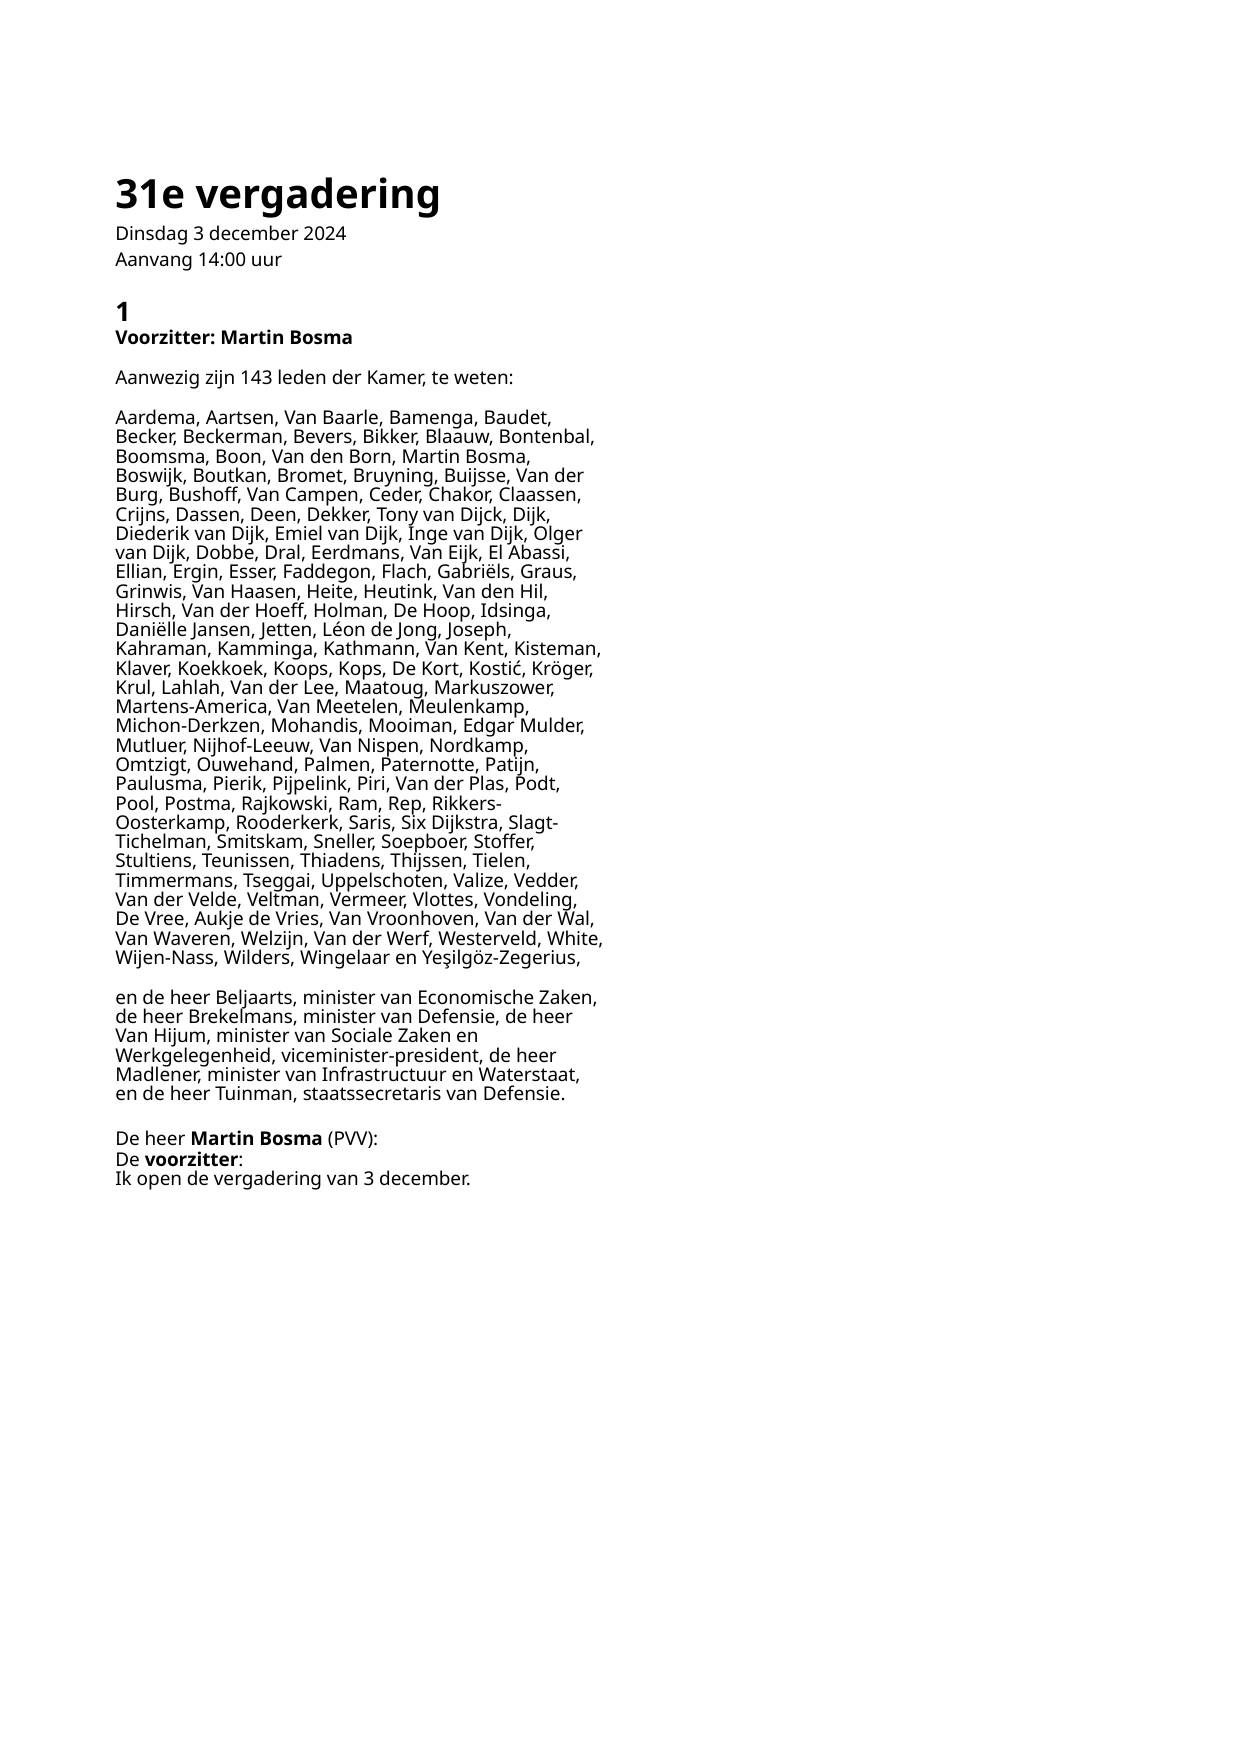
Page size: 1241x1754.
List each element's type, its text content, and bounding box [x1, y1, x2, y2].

text Aanvang 14:00 uur [115, 246, 605, 272]
text 1 [115, 292, 605, 329]
text Dinsdag 3 december 2024 [115, 220, 605, 246]
text en de heer Beljaarts, minister van Economische Zaken, de heer Brekelmans, minister van Defensie, de heer Van Hijum, minister van Sociale Zaken en Werkgelegenheid, viceminister-president, de heer Madlener, minister van Infrastructuur en Waterstaat, en de heer Tuinman, staatssecretaris van Defensie. [115, 989, 605, 1104]
text De voorzitter: [115, 1151, 605, 1170]
text De heer Martin Bosma (PVV): [115, 1125, 605, 1151]
text Voorzitter: Martin Bosma [115, 329, 605, 348]
text Aardema, Aartsen, Van Baarle, Bamenga, Baudet, Becker, Beckerman, Bevers, Bikker, Blaauw, Bontenbal, Boomsma, Boon, Van den Born, Martin Bosma, Boswijk, Boutkan, Bromet, Bruyning, Buijsse, Van der Burg, Bushoff, Van Campen, Ceder, Chakor, Claassen, Crijns, Dassen, Deen, Dekker, Tony van Dijck, Dijk, Diederik van Dijk, Emiel van Dijk, Inge van Dijk, Olger van Dijk, Dobbe, Dral, Eerdmans, Van Eijk, El Abassi, Ellian, Ergin, Esser, Faddegon, Flach, Gabriëls, Graus, Grinwis, Van Haasen, Heite, Heutink, Van den Hil, Hirsch, Van der Hoeff, Holman, De Hoop, Idsinga, Daniëlle Jansen, Jetten, Léon de Jong, Joseph, Kahraman, Kamminga, Kathmann, Van Kent, Kisteman, Klaver, Koekkoek, Koops, Kops, De Kort, Kostić, Kröger, Krul, Lahlah, Van der Lee, Maatoug, Markuszower, Martens-America, Van Meetelen, Meulenkamp, Michon-Derkzen, Mohandis, Mooiman, Edgar Mulder, Mutluer, Nijhof-Leeuw, Van Nispen, Nordkamp, Omtzigt, Ouwehand, Palmen, Paternotte, Patijn, Paulusma, Pierik, Pijpelink, Piri, Van der Plas, Podt, Pool, Postma, Rajkowski, Ram, Rep, Rikkers-Oosterkamp, Rooderkerk, Saris, Six Dijkstra, Slagt-Tichelman, Smitskam, Sneller, Soepboer, Stoffer, Stultiens, Teunissen, Thiadens, Thijssen, Tielen, Timmermans, Tseggai, Uppelschoten, Valize, Vedder, Van der Velde, Veltman, Vermeer, Vlottes, Vondeling, De Vree, Aukje de Vries, Van Vroonhoven, Van der Wal, Van Waveren, Welzijn, Van der Werf, Westerveld, White, Wijen-Nass, Wilders, Wingelaar en Yeşilgöz-Zegerius, [115, 409, 605, 968]
text 31e vergadering [115, 165, 605, 220]
text Aanwezig zijn 143 leden der Kamer, te weten: [115, 369, 605, 388]
text Ik open de vergadering van 3 december. [115, 1170, 605, 1189]
